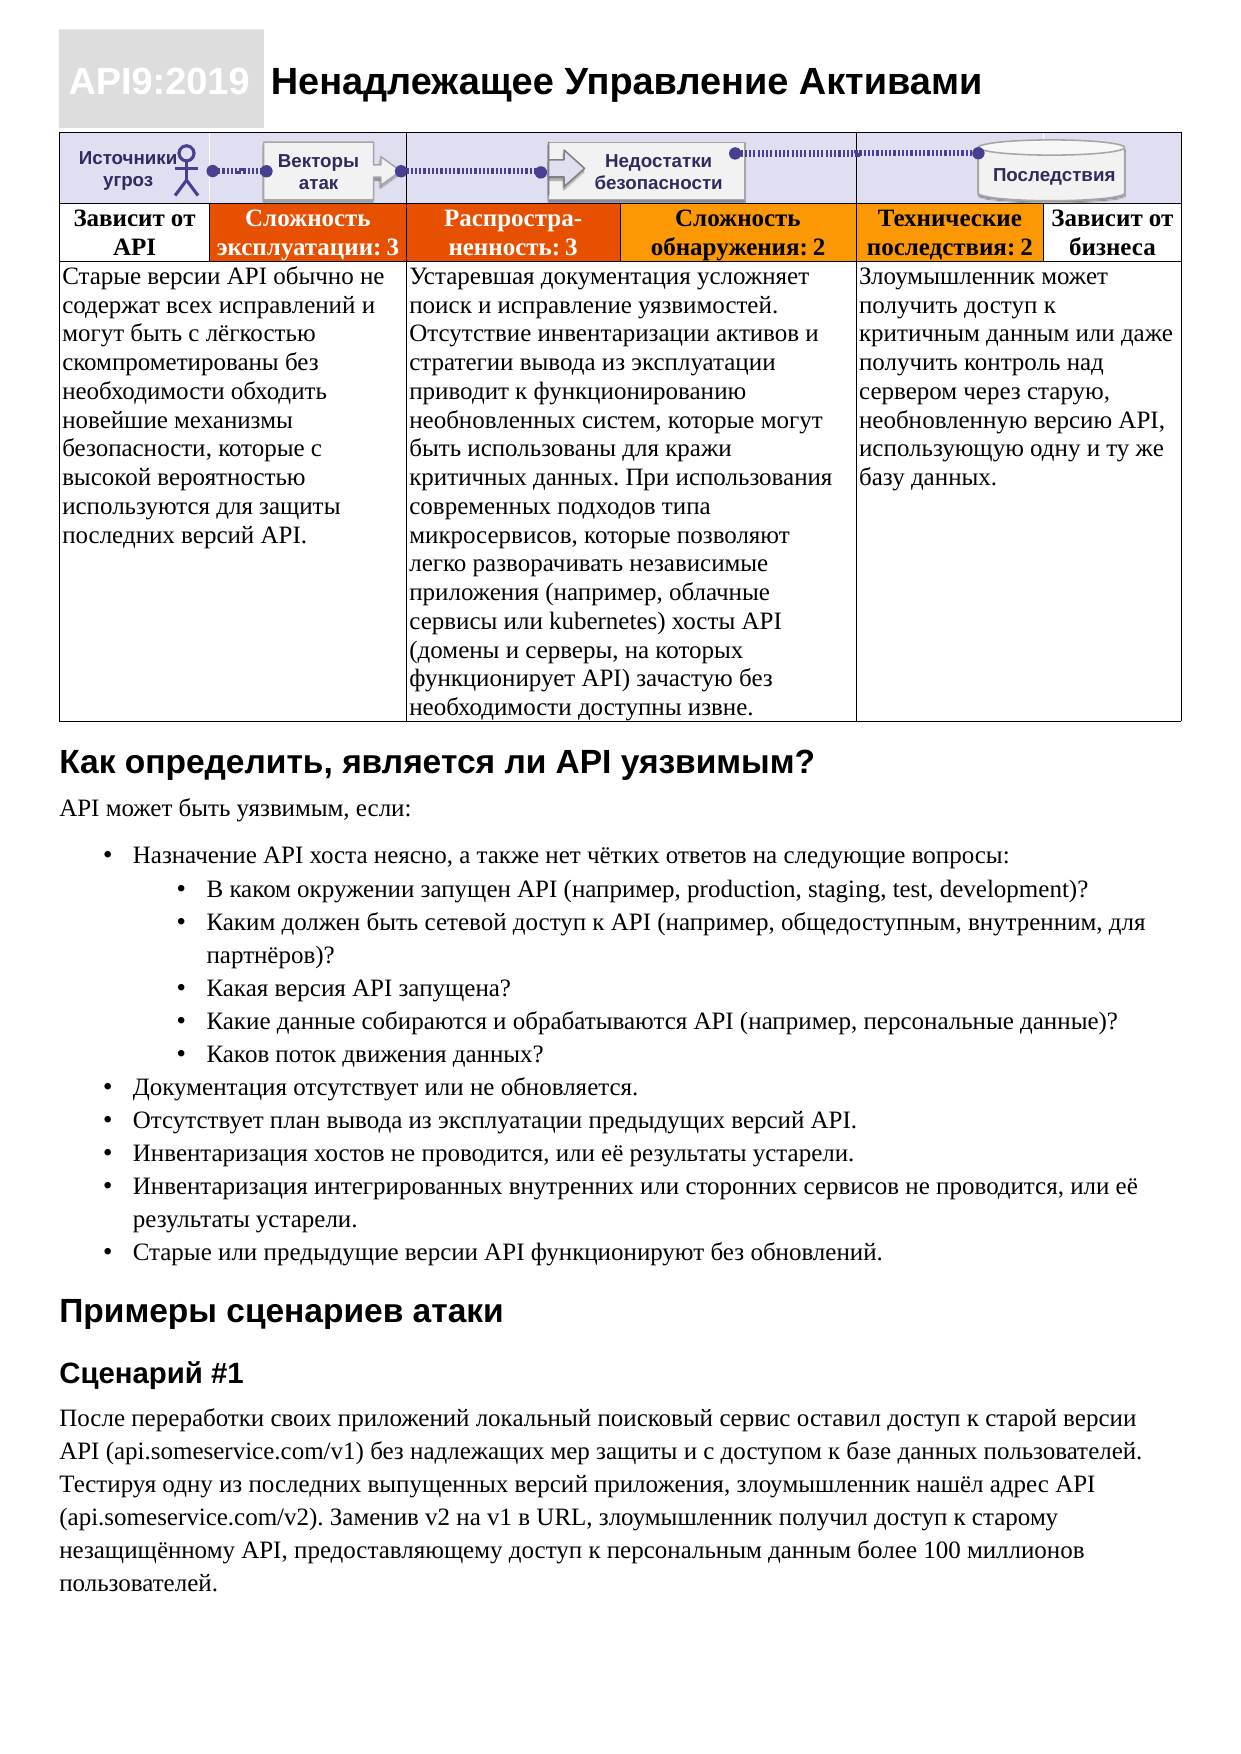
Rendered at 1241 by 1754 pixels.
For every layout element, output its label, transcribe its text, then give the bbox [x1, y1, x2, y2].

table_header [374, 176, 406, 203]
list Каким должен быть сетевой доступ к API (например, общедоступным, внутренним, для партнёров)? [177, 907, 1181, 968]
table_cell Зависит от API [60, 204, 209, 261]
subtitle Примеры сценариев атаки [59, 1291, 1181, 1329]
table_cell Технические последствия: 2 [857, 204, 1043, 261]
list Каков поток движения данных? [177, 1039, 1181, 1067]
table_header [210, 133, 406, 203]
list Назначение API хоста неясно, а также нет чётких ответов на следующие вопросы: [103, 841, 1181, 869]
table_cell Распростра-ненность: 3 [407, 204, 620, 261]
table_header [407, 133, 620, 203]
text API может быть уязвимым, если: [59, 793, 1181, 822]
list В каком окружении запущен API (например, production, staging, test, development)? [177, 874, 1181, 902]
list Инвентаризация хостов не проводится, или её результаты устарели. [103, 1138, 1181, 1167]
table_header [857, 133, 1043, 203]
table_cell Старые версии API обычно не содержат всех исправлений и могут быть с лёгкостью скомпрометированы без необходимости обходить новейшие механизмы безопасности, которые с высокой вероятностью используются для защиты последних версий API. [60, 262, 406, 721]
subtitle Как определить, является ли API уязвимым? [59, 742, 1181, 781]
list Старые или предыдущие версии API функционируют без обновлений. [103, 1237, 1181, 1266]
table_header [1044, 133, 1181, 203]
table_cell Сложность обнаружения: 2 [621, 204, 856, 261]
table_header [620, 133, 856, 203]
list Отсутствует план вывода из эксплуатации предыдущих версий API. [103, 1105, 1181, 1133]
list Документация отсутствует или не обновляется. [103, 1072, 1181, 1101]
list Какая версия API запущена? [177, 973, 1181, 1001]
table_cell Сложность эксплуатации: 3 [210, 204, 406, 261]
list Какие данные собираются и обрабатываются API (например, персональные данные)? [177, 1006, 1181, 1034]
table_cell Злоумышленник может получить доступ к критичным данным или даже получить контроль над сервером через старую, необновленную версию API, использующую одну и ту же базу данных. [857, 262, 1181, 721]
list Инвентаризация интегрированных внутренних или сторонних сервисов не проводится, или её результаты устарели. [103, 1171, 1181, 1233]
text После переработки своих приложений локальный поисковый сервис оставил доступ к старой версии API (api.someservice.com/v1) без надлежащих мер защиты и с доступом к базе данных пользователей. Тестируя одну из последних выпущенных версий приложения, злоумышленник нашёл адрес API (api.someservice.com/v2). Заменив v2 на v1 в URL, злоумышленник получил доступ к старому незащищённому API, предоставляющему доступ к персональным данным более 100 миллионов пользователей. [59, 1403, 1181, 1597]
table_header [60, 133, 209, 203]
table_cell Устаревшая документация усложняет поиск и исправление уязвимостей. Отсутствие инвентаризации активов и стратегии вывода из эксплуатации приводит к функционированию необновленных систем, которые могут быть использованы для кражи критичных данных. При использования современных подходов типа микросервисов, которые позволяют легко разворачивать независимые приложения (например, облачные сервисы или kubernetes) хосты API (домены и серверы, на которых функционирует API) зачастую без необходимости доступны извне. [407, 262, 856, 721]
subtitle Сценарий #1 [59, 1356, 1181, 1390]
table_cell Зависит от бизнеса [1044, 204, 1181, 261]
